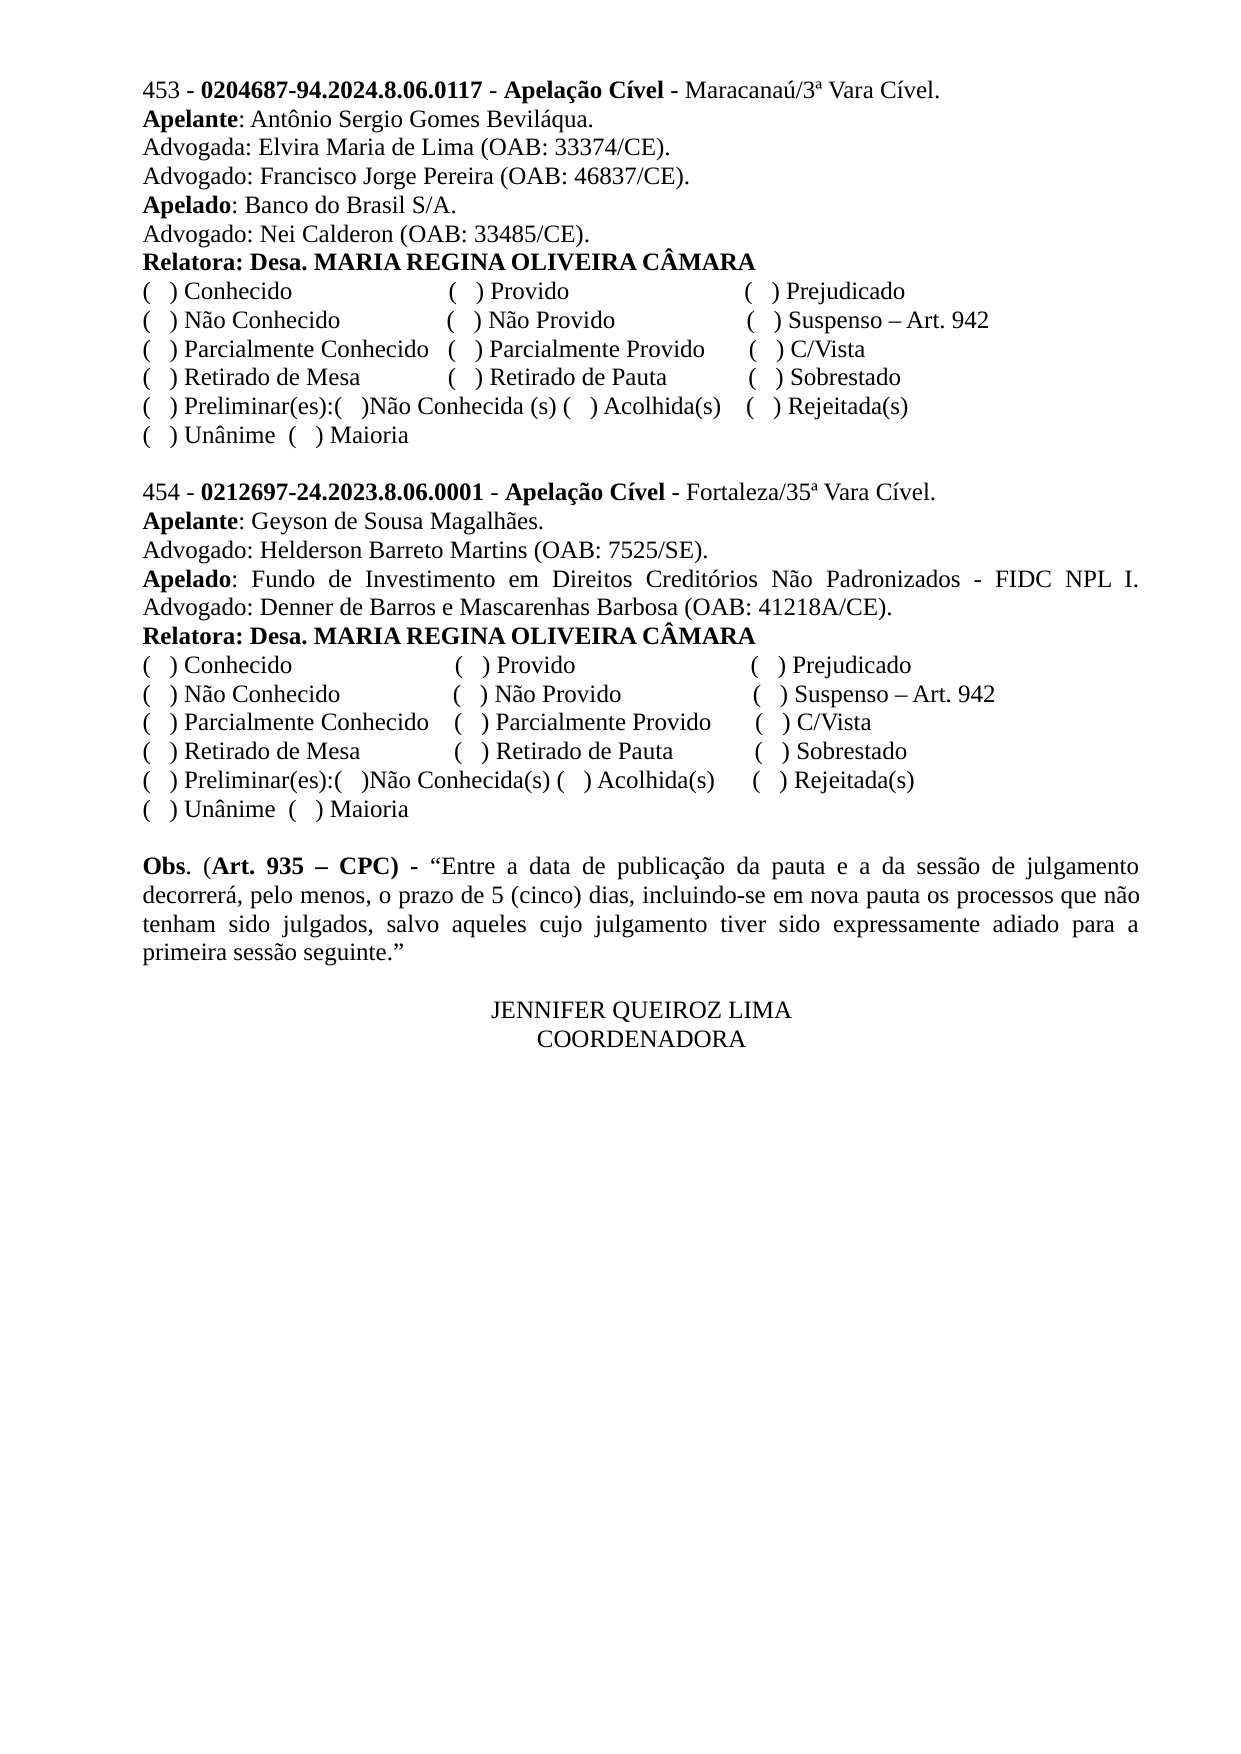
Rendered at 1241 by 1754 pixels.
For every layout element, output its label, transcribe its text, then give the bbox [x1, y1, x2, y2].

text ( ) Retirado de Mesa ( ) Retirado de Pauta ( ) Sobrestado [142, 736, 1158, 765]
text JENNIFER QUEIROZ LIMA [142, 995, 1141, 1024]
text 453 - 0204687-94.2024.8.06.0117 - Apelação Cível - Maracanaú/3ª Vara Cível. [142, 75, 1141, 104]
text Advogado: Nei Calderon (OAB: 33485/CE). [142, 219, 1141, 247]
text Advogado: Helderson Barreto Martins (OAB: 7525/SE). [142, 535, 1141, 564]
text ( ) Parcialmente Conhecido ( ) Parcialmente Provido ( ) C/Vista [142, 707, 1158, 736]
text Apelante: Geyson de Sousa Magalhães. [142, 506, 1141, 535]
text ( ) Não Conhecido ( ) Não Provido ( ) Suspenso – Art. 942 [142, 679, 1158, 707]
text Apelante: Antônio Sergio Gomes Beviláqua. [142, 104, 1141, 132]
text Apelado: Fundo de Investimento em Direitos Creditórios Não Padronizados - FIDC NPL I. Advogado: Denner de Barros e Mascarenhas Barbosa (OAB: 41218A/CE). [142, 564, 1141, 621]
text ( ) Parcialmente Conhecido ( ) Parcialmente Provido ( ) C/Vista [142, 334, 1158, 362]
text ( ) Não Conhecido ( ) Não Provido ( ) Suspenso – Art. 942 [142, 305, 1158, 334]
text COORDENADORA [142, 1024, 1141, 1052]
text 454 - 0212697-24.2023.8.06.0001 - Apelação Cível - Fortaleza/35ª Vara Cível. [142, 477, 1141, 506]
text Obs. (Art. 935 – CPC) - “Entre a data de publicação da pauta e a da sessão de julgamento decorrerá, pelo menos, o prazo de 5 (cinco) dias, incluindo-se em nova pauta os processos que não tenham sido julgados, salvo aqueles cujo julgamento tiver sido expressamente adiado para a primeira sessão seguinte.” [142, 851, 1141, 966]
text ( ) Unânime ( ) Maioria [142, 420, 1158, 449]
text ( ) Retirado de Mesa ( ) Retirado de Pauta ( ) Sobrestado [142, 362, 1158, 391]
text Advogada: Elvira Maria de Lima (OAB: 33374/CE). [142, 132, 1141, 161]
text Relatora: Desa. MARIA REGINA OLIVEIRA CÂMARA [142, 621, 1141, 650]
text ( ) Conhecido ( ) Provido ( ) Prejudicado [142, 650, 1141, 679]
text ( ) Preliminar(es):( )Não Conhecida(s) ( ) Acolhida(s) ( ) Rejeitada(s) [142, 765, 1158, 794]
text ( ) Preliminar(es):( )Não Conhecida (s) ( ) Acolhida(s) ( ) Rejeitada(s) [142, 391, 1158, 420]
text Apelado: Banco do Brasil S/A. [142, 190, 1141, 219]
text Advogado: Francisco Jorge Pereira (OAB: 46837/CE). [142, 161, 1141, 190]
text Relatora: Desa. MARIA REGINA OLIVEIRA CÂMARA [142, 247, 1141, 276]
text ( ) Unânime ( ) Maioria [142, 794, 1158, 822]
text ( ) Conhecido ( ) Provido ( ) Prejudicado [142, 276, 1141, 305]
